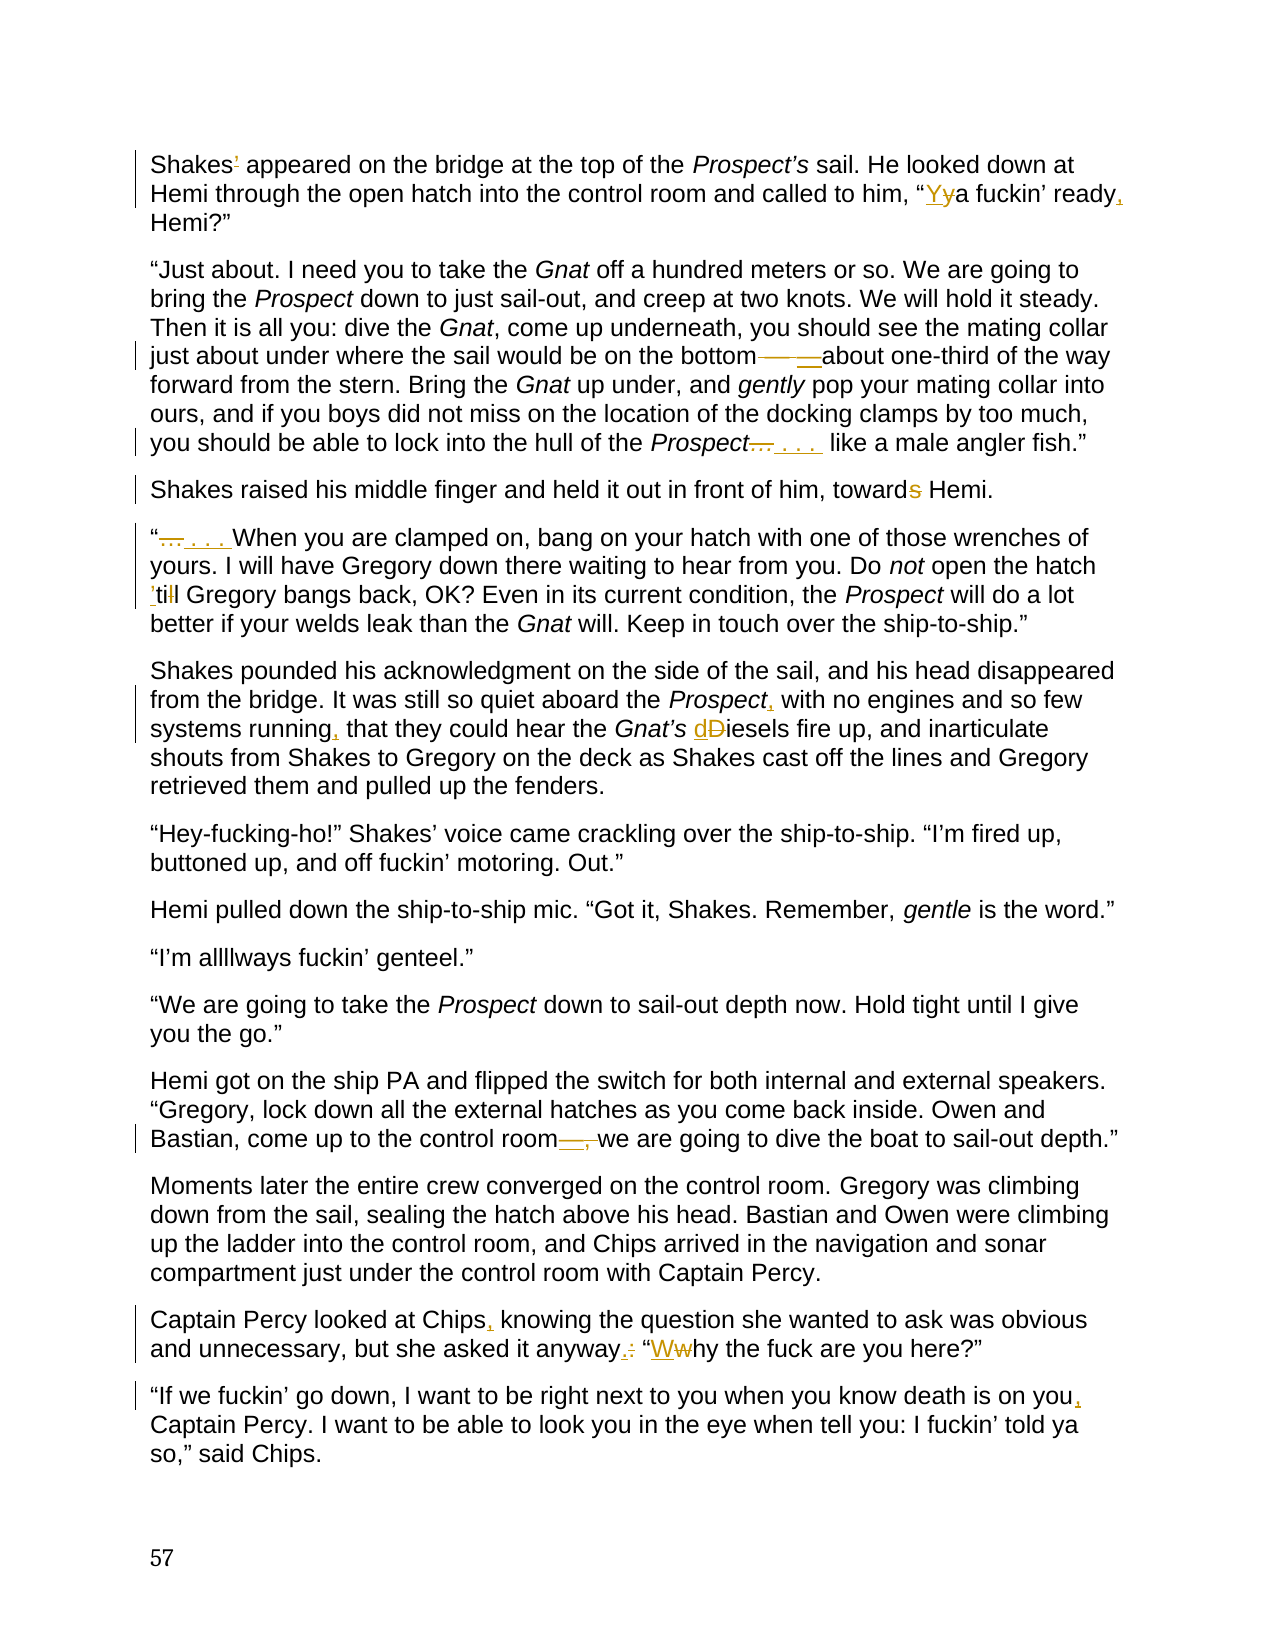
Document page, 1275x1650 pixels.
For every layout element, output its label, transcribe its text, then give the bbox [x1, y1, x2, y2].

text Captain Percy looked at Chips, knowing the question she wanted to ask was obvious and unnecessary, but she asked it anyway. “Why the fuck are you here?” [150, 1305, 1125, 1362]
text “We are going to take the Prospect down to sail-out depth now. Hold tight until I give you the go.” [150, 990, 1125, 1047]
text “If we fuckin’ go down, I want to be right next to you when you know death is on you, Captain Percy. I want to be able to look you in the eye when tell you: I fuckin’ told ya so,” said Chips. [150, 1381, 1125, 1467]
text Shakes pounded his acknowledgment on the side of the sail, and his head disappeared from the bridge. It was still so quiet aboard the Prospect, with no engines and so few systems running, that they could hear the Gnat’s diesels fire up, and inarticulate shouts from Shakes to Gregory on the deck as Shakes cast off the lines and Gregory retrieved them and pulled up the fenders. [150, 656, 1125, 800]
text Shakes appeared on the bridge at the top of the Prospect’s sail. He looked down at Hemi through the open hatch into the control room and called to him, “Ya fuckin’ ready, Hemi?” [150, 150, 1125, 236]
text Hemi pulled down the ship-to-ship mic. “Got it, Shakes. Remember, gentle is the word.” [150, 895, 1125, 924]
text Shakes raised his middle finger and held it out in front of him, toward Hemi. [150, 475, 1125, 504]
text Hemi got on the ship PA and flipped the switch for both internal and external speakers. “Gregory, lock down all the external hatches as you come back inside. Owen and Bastian, come up to the control room—we are going to dive the boat to sail-out depth.” [150, 1066, 1125, 1152]
text “Hey-fucking-ho!” Shakes’ voice came crackling over the ship-to-ship. “I’m fired up, buttoned up, and off fuckin’ motoring. Out.” [150, 819, 1125, 876]
text Moments later the entire crew converged on the control room. Gregory was climbing down from the sail, sealing the hatch above his head. Bastian and Owen were climbing up the ladder into the control room, and Chips arrived in the navigation and sonar compartment just under the control room with Captain Percy. [150, 1171, 1125, 1286]
text “ . . . When you are clamped on, bang on your hatch with one of those wrenches of yours. I will have Gregory down there waiting to hear from you. Do not open the hatch ’til Gregory bangs back, OK? Even in its current condition, the Prospect will do a lot better if your welds leak than the Gnat will. Keep in touch over the ship-to-ship.” [150, 522, 1125, 637]
text “I’m allllways fuckin’ genteel.” [150, 942, 1125, 971]
text “Just about. I need you to take the Gnat off a hundred meters or so. We are going to bring the Prospect down to just sail-out, and creep at two knots. We will hold it steady. Then it is all you: dive the Gnat, come up underneath, you should see the mating collar just about under where the sail would be on the bottom—about one-third of the way forward from the stern. Bring the Gnat up under, and gently pop your mating collar into ours, and if you boys did not miss on the location of the docking clamps by too much, you should be able to lock into the hull of the Prospect . . . like a male angler fish.” [150, 255, 1125, 456]
